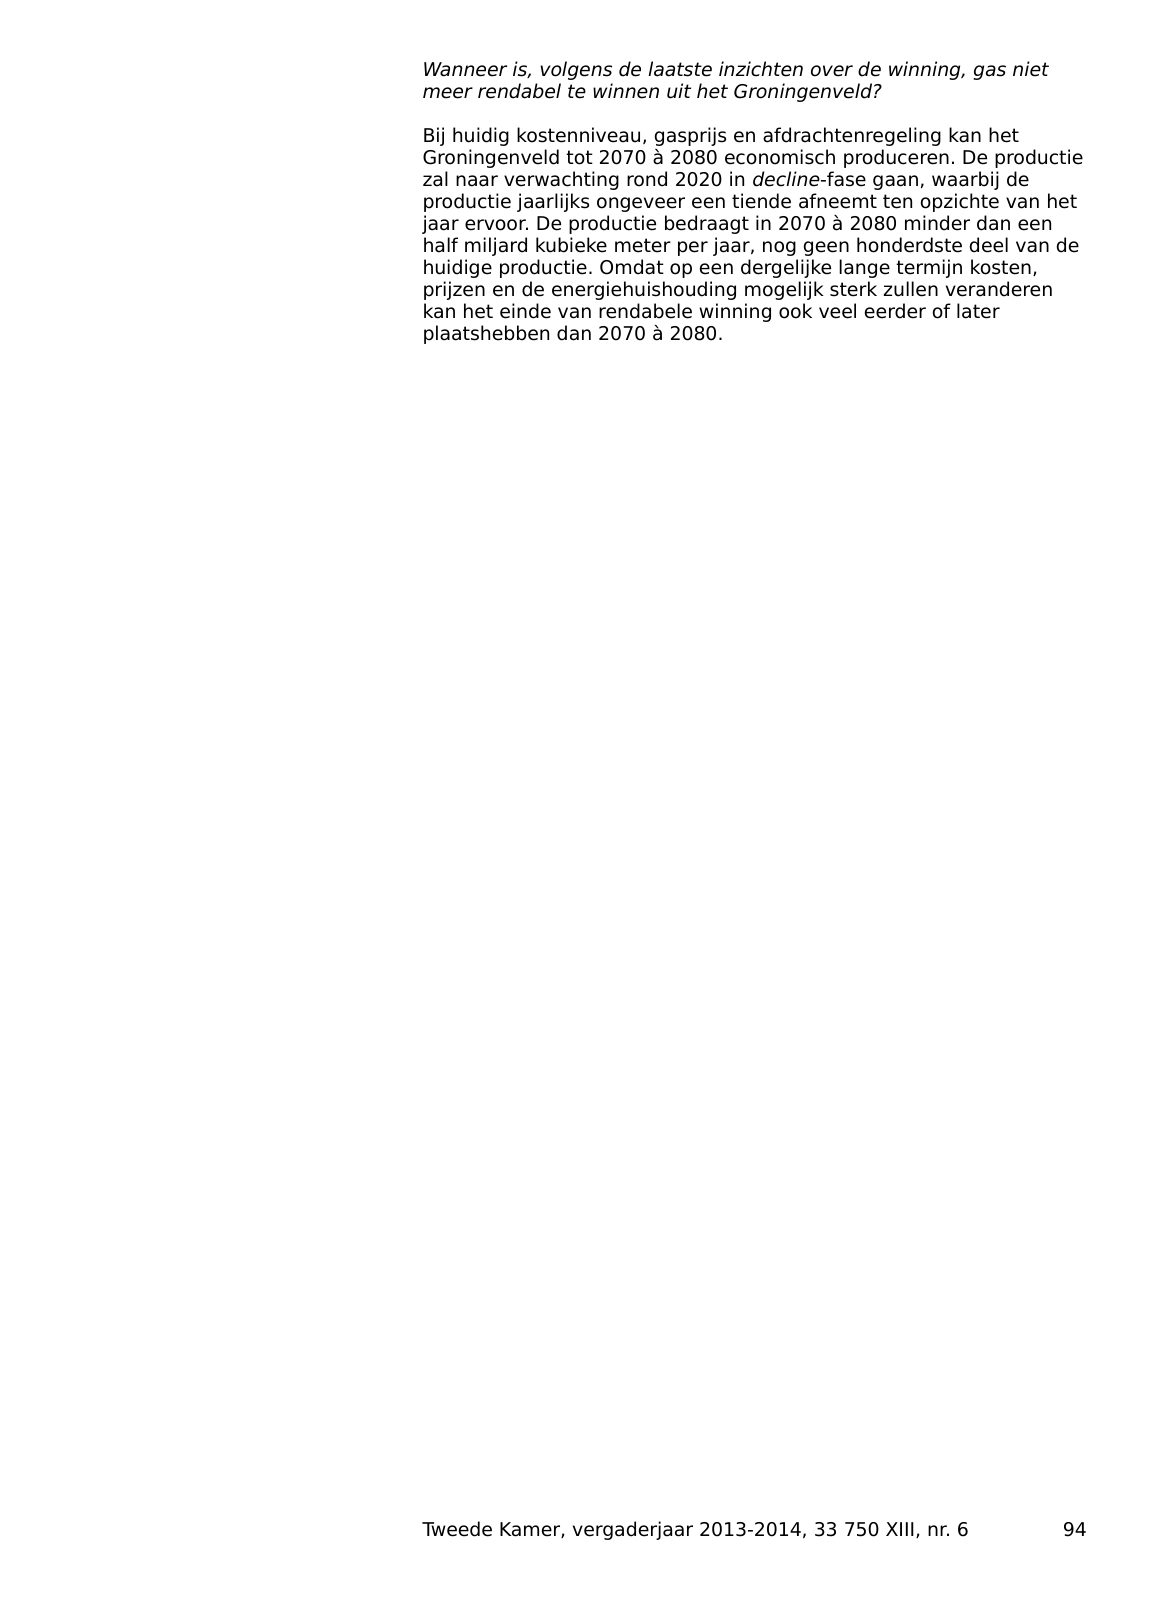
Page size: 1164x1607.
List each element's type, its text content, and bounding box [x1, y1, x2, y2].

text Bij huidig kostenniveau, gasprijs en afdrachtenregeling kan het Groningenveld tot 2070 à 2080 economisch produceren. De productie zal naar verwachting rond 2020 in decline-fase gaan, waarbij de productie jaarlijks ongeveer een tiende afneemt ten opzichte van het jaar ervoor. De productie bedraagt in 2070 à 2080 minder dan een half miljard kubieke meter per jaar, nog geen honderdste deel van de huidige productie. Omdat op een dergelijke lange termijn kosten, prijzen en de energiehuishouding mogelijk sterk zullen veranderen kan het einde van rendabele winning ook veel eerder of later plaatshebben dan 2070 à 2080. [422, 125, 1087, 345]
text Wanneer is, volgens de laatste inzichten over de winning, gas niet meer rendabel te winnen uit het Groningenveld? [422, 59, 1087, 103]
